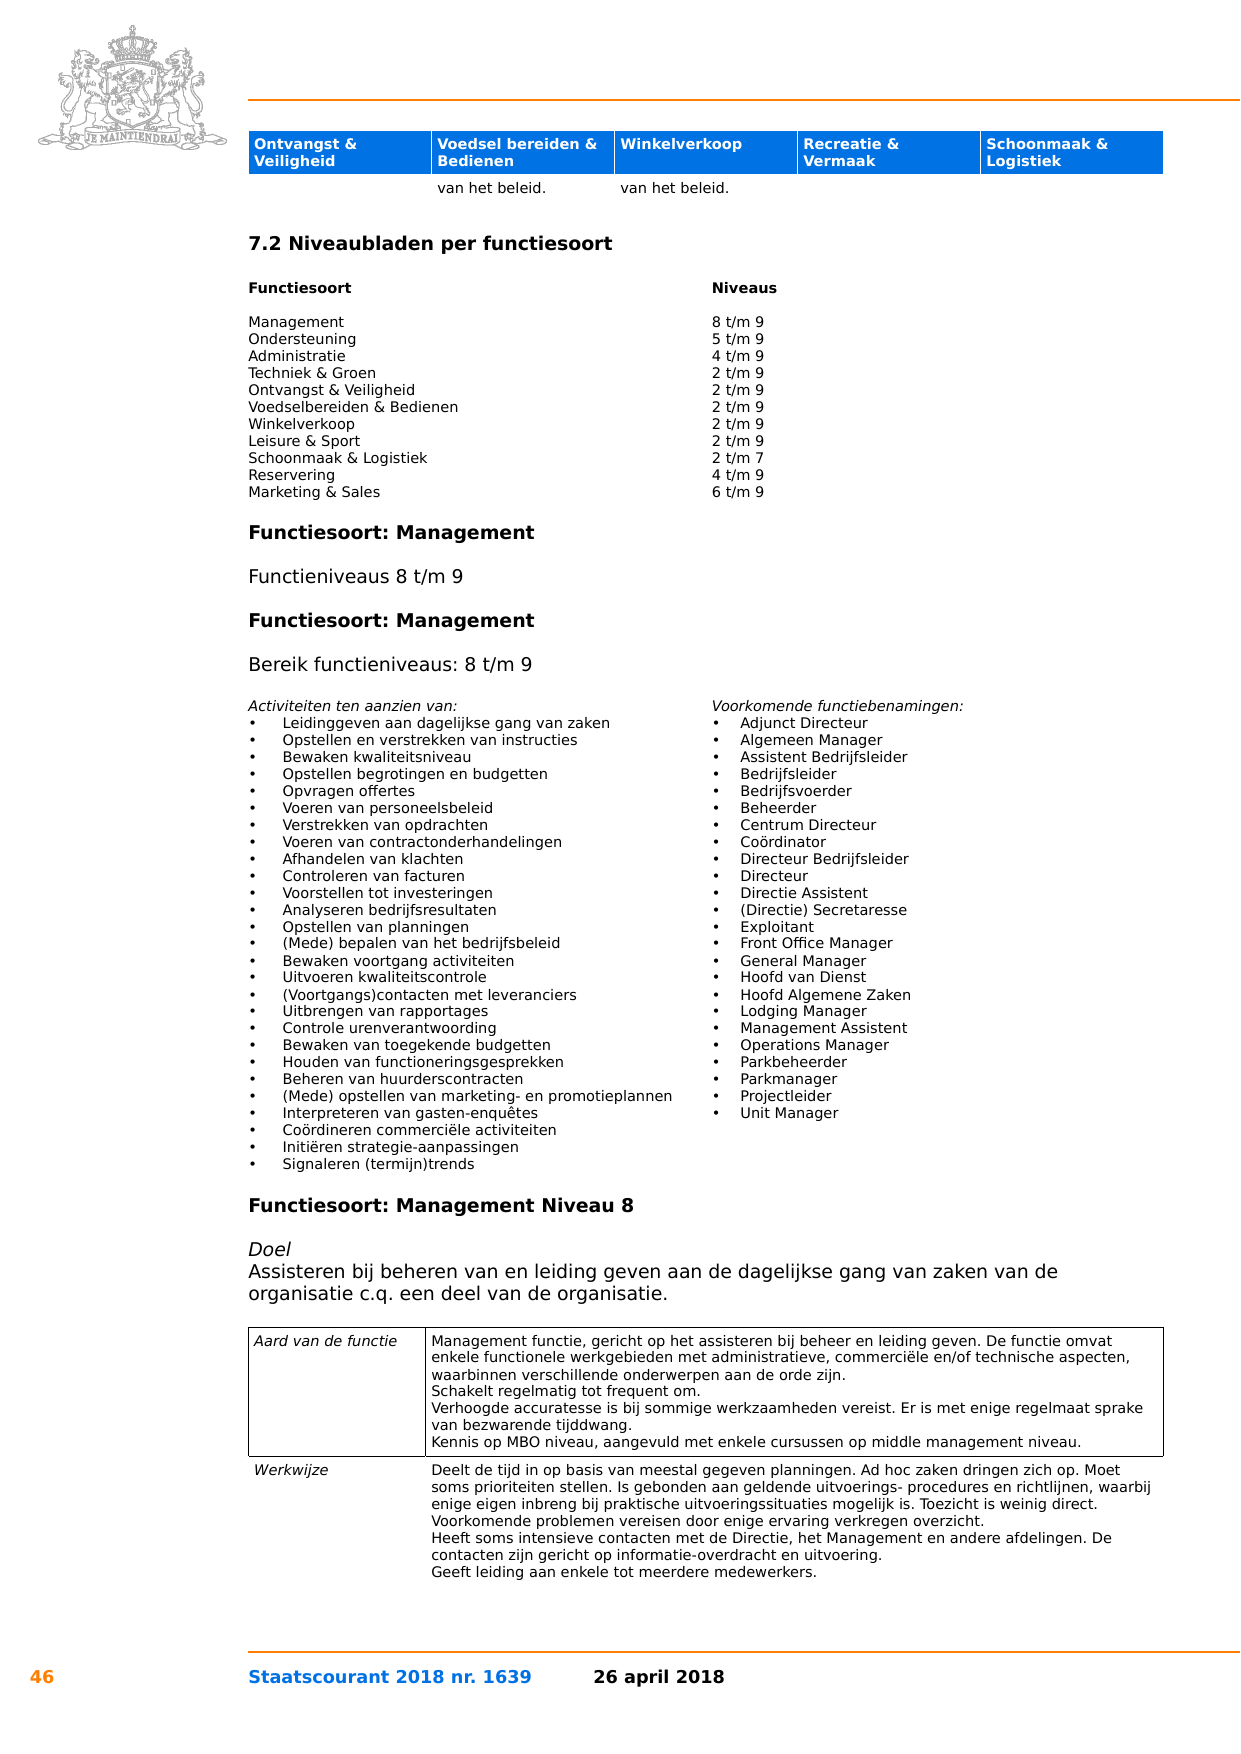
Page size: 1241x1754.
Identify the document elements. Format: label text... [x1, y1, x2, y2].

table_cell Administratie [248, 348, 706, 364]
table_cell Management Assistent [734, 1020, 1163, 1037]
table_cell Voeren van contractonderhandelingen [277, 834, 706, 851]
table_cell Uitbrengen van rapportages [277, 1003, 706, 1020]
table_cell Opstellen van planningen [277, 919, 706, 935]
table_cell Bewaken kwaliteitsniveau [277, 749, 706, 766]
picture [38, 25, 227, 150]
table_cell • [706, 800, 734, 817]
table_cell 2 t/m 9 [706, 399, 1163, 416]
table_cell Opstellen begrotingen en budgetten [277, 766, 706, 783]
table_cell (Voortgangs)contacten met leveranciers [277, 986, 706, 1003]
table_cell • [248, 800, 277, 817]
subtitle Functiesoort: Management [248, 610, 1163, 632]
table_cell Bedrijfsleider [734, 766, 1163, 783]
table_cell Unit Manager [734, 1105, 1163, 1122]
table_cell • [248, 986, 277, 1003]
table_cell General Manager [734, 953, 1163, 969]
table_header Voedsel bereiden & Bedienen [432, 131, 614, 174]
table_cell Directeur [734, 868, 1163, 884]
text Assisteren bij beheren van en leiding geven aan de dagelijkse gang van zaken van de organisatie c.q. een deel van de organisatie. [248, 1261, 1163, 1305]
table_cell [248, 297, 706, 314]
table_cell • [248, 766, 277, 783]
table_cell [249, 175, 431, 202]
table_cell Interpreteren van gasten-enquêtes [277, 1105, 706, 1122]
table_cell • [248, 783, 277, 799]
table_cell Controle urenverantwoording [277, 1020, 706, 1037]
table_cell • [248, 969, 277, 986]
table_cell Leidinggeven aan dagelijkse gang van zaken [277, 715, 706, 732]
table_cell Projectleider [734, 1088, 1163, 1105]
table_cell 6 t/m 9 [706, 484, 1163, 500]
table_header Winkelverkoop [615, 131, 797, 174]
table_cell [981, 175, 1163, 202]
table_cell • [706, 1003, 734, 1020]
table_cell • [248, 1020, 277, 1037]
table_cell • [248, 1054, 277, 1071]
subtitle 7.2 Niveaubladen per functiesoort [248, 233, 1163, 255]
table_cell Lodging Manager [734, 1003, 1163, 1020]
table_cell • [706, 1105, 734, 1122]
table_cell [734, 1156, 1163, 1173]
table_cell Signaleren (termijn)trends [277, 1156, 706, 1173]
table_cell Centrum Directeur [734, 817, 1163, 833]
table_cell Bedrijfsvoerder [734, 783, 1163, 799]
table_cell Opstellen en verstrekken van instructies [277, 732, 706, 749]
text Doel [248, 1239, 1163, 1261]
table_cell • [706, 986, 734, 1003]
table_cell • [706, 732, 734, 749]
table_cell • [706, 901, 734, 918]
table_header Schoonmaak & Logistiek [981, 131, 1163, 174]
table_cell Front Office Manager [734, 935, 1163, 952]
table_cell • [248, 715, 277, 732]
subtitle Functiesoort: Management [248, 522, 1163, 544]
table_cell Voorstellen tot investeringen [277, 885, 706, 901]
table_cell Controleren van facturen [277, 868, 706, 884]
table_cell • [706, 885, 734, 901]
table_cell • [248, 851, 277, 867]
table_cell • [706, 817, 734, 833]
table_cell (Directie) Secretaresse [734, 901, 1163, 918]
table_cell Adjunct Directeur [734, 715, 1163, 732]
table_cell Assistent Bedrijfsleider [734, 749, 1163, 766]
table_cell 4 t/m 9 [706, 348, 1163, 364]
table_cell Parkmanager [734, 1071, 1163, 1088]
table_cell • [706, 783, 734, 799]
table_cell • [248, 749, 277, 766]
table_cell Reservering [248, 466, 706, 483]
table_cell • [248, 868, 277, 884]
table_cell Parkbeheerder [734, 1054, 1163, 1071]
table_cell Werkwijze [249, 1457, 425, 1585]
table_cell • [248, 1122, 277, 1139]
table_cell • [706, 969, 734, 986]
table_cell • [706, 1088, 734, 1105]
table_cell Hoofd Algemene Zaken [734, 986, 1163, 1003]
table_cell van het beleid. [432, 175, 614, 202]
table_cell Opvragen offertes [277, 783, 706, 799]
table_cell Algemeen Manager [734, 732, 1163, 749]
table_cell Houden van functioneringsgesprekken [277, 1054, 706, 1071]
table_cell 5 t/m 9 [706, 331, 1163, 348]
table_cell • [706, 749, 734, 766]
table_cell • [248, 1003, 277, 1020]
table_cell • [706, 1071, 734, 1088]
table_cell • [248, 1088, 277, 1105]
table_cell • [706, 834, 734, 851]
table_cell • [248, 901, 277, 918]
table_cell • [706, 766, 734, 783]
table_cell • [248, 1105, 277, 1122]
table_cell • [248, 834, 277, 851]
table_cell • [248, 1139, 277, 1156]
table_cell (Mede) opstellen van marketing- en promotieplannen [277, 1088, 706, 1105]
table_cell [798, 175, 980, 202]
text Bereik functieniveaus: 8 t/m 9 [248, 654, 1163, 676]
table_cell • [248, 732, 277, 749]
table_cell 2 t/m 9 [706, 382, 1163, 398]
table_cell [706, 1122, 734, 1139]
table_cell Schoonmaak & Logistiek [248, 450, 706, 466]
table_cell • [706, 868, 734, 884]
table_cell Beheren van huurderscontracten [277, 1071, 706, 1088]
table_cell Analyseren bedrijfsresultaten [277, 901, 706, 918]
table_header Recreatie & Vermaak [798, 131, 980, 174]
table_cell 8 t/m 9 [706, 314, 1163, 331]
table_cell Uitvoeren kwaliteitscontrole [277, 969, 706, 986]
table_cell Bewaken van toegekende budgetten [277, 1037, 706, 1054]
table_cell Coördineren commerciële activiteiten [277, 1122, 706, 1139]
table_cell Marketing & Sales [248, 484, 706, 500]
table_cell [734, 1139, 1163, 1156]
table_header Niveaus [706, 280, 1163, 297]
table_cell • [706, 851, 734, 867]
table_cell Directeur Bedrijfsleider [734, 851, 1163, 867]
table_cell Ondersteuning [248, 331, 706, 348]
table_cell Hoofd van Dienst [734, 969, 1163, 986]
table_cell Ontvangst & Veiligheid [248, 382, 706, 398]
table_cell Voedselbereiden & Bedienen [248, 399, 706, 416]
table_cell • [706, 953, 734, 969]
table_cell • [706, 919, 734, 935]
table_header Management functie, gericht op het assisteren bij beheer en leiding geven. De functie omvat enkele functionele werkgebieden met administratieve, commerciële en/of technische aspecten, waarbinnen verschillende onderwerpen aan de orde zijn. Schakelt regelmatig tot frequent om. Verhoogde accuratesse is bij sommige werkzaamheden vereist. Er is met enige regelmaat sprake van bezwarende tijddwang. Kennis op MBO niveau, aangevuld met enkele cursussen op middle management niveau. [426, 1328, 1163, 1456]
table_header Voorkomende functiebenamingen: [706, 698, 1163, 715]
table_header Ontvangst & Veiligheid [249, 131, 431, 174]
table_cell • [248, 817, 277, 833]
table_cell [734, 1122, 1163, 1139]
table_cell • [706, 1054, 734, 1071]
table_cell • [248, 885, 277, 901]
table_cell Exploitant [734, 919, 1163, 935]
table_cell 2 t/m 9 [706, 433, 1163, 449]
table_cell Coördinator [734, 834, 1163, 851]
table_cell Verstrekken van opdrachten [277, 817, 706, 833]
table_cell • [248, 919, 277, 935]
table_header Aard van de functie [249, 1328, 425, 1456]
text Functieniveaus 8 t/m 9 [248, 566, 1163, 588]
table_cell [706, 1156, 734, 1173]
table_cell • [706, 935, 734, 952]
table_cell Afhandelen van klachten [277, 851, 706, 867]
table_cell Operations Manager [734, 1037, 1163, 1054]
table_cell van het beleid. [615, 175, 797, 202]
table_cell Beheerder [734, 800, 1163, 817]
table_cell 4 t/m 9 [706, 466, 1163, 483]
table_cell Management [248, 314, 706, 331]
table_cell Directie Assistent [734, 885, 1163, 901]
table_cell 2 t/m 9 [706, 416, 1163, 432]
table_cell • [248, 1156, 277, 1173]
table_cell • [706, 1020, 734, 1037]
table_cell Leisure & Sport [248, 433, 706, 449]
table_cell Voeren van personeelsbeleid [277, 800, 706, 817]
table_cell [706, 1139, 734, 1156]
table_cell (Mede) bepalen van het bedrijfsbeleid [277, 935, 706, 952]
table_cell • [248, 1037, 277, 1054]
table_cell • [706, 1037, 734, 1054]
table_cell Initiëren strategie-aanpassingen [277, 1139, 706, 1156]
table_cell • [248, 1071, 277, 1088]
table_cell • [248, 953, 277, 969]
table_cell 2 t/m 7 [706, 450, 1163, 466]
table_header Activiteiten ten aanzien van: [248, 698, 706, 715]
table_cell • [706, 715, 734, 732]
subtitle Functiesoort: Management Niveau 8 [248, 1195, 1163, 1217]
table_cell Deelt de tijd in op basis van meestal gegeven planningen. Ad hoc zaken dringen zich op. Moet soms prioriteiten stellen. Is gebonden aan geldende uitvoerings- procedures en richtlijnen, waarbij enige eigen inbreng bij praktische uitvoeringssituaties mogelijk is. Toezicht is weinig direct. Voorkomende problemen vereisen door enige ervaring verkregen overzicht. Heeft soms intensieve contacten met de Directie, het Management en andere afdelingen. De contacten zijn gericht op informatie-overdracht en uitvoering. Geeft leiding aan enkele tot meerdere medewerkers. [426, 1457, 1163, 1585]
table_cell • [248, 935, 277, 952]
table_cell Techniek & Groen [248, 365, 706, 382]
table_cell Bewaken voortgang activiteiten [277, 953, 706, 969]
table_header Functiesoort [248, 280, 706, 297]
table_cell [706, 297, 1163, 314]
table_cell Winkelverkoop [248, 416, 706, 432]
table_cell 2 t/m 9 [706, 365, 1163, 382]
